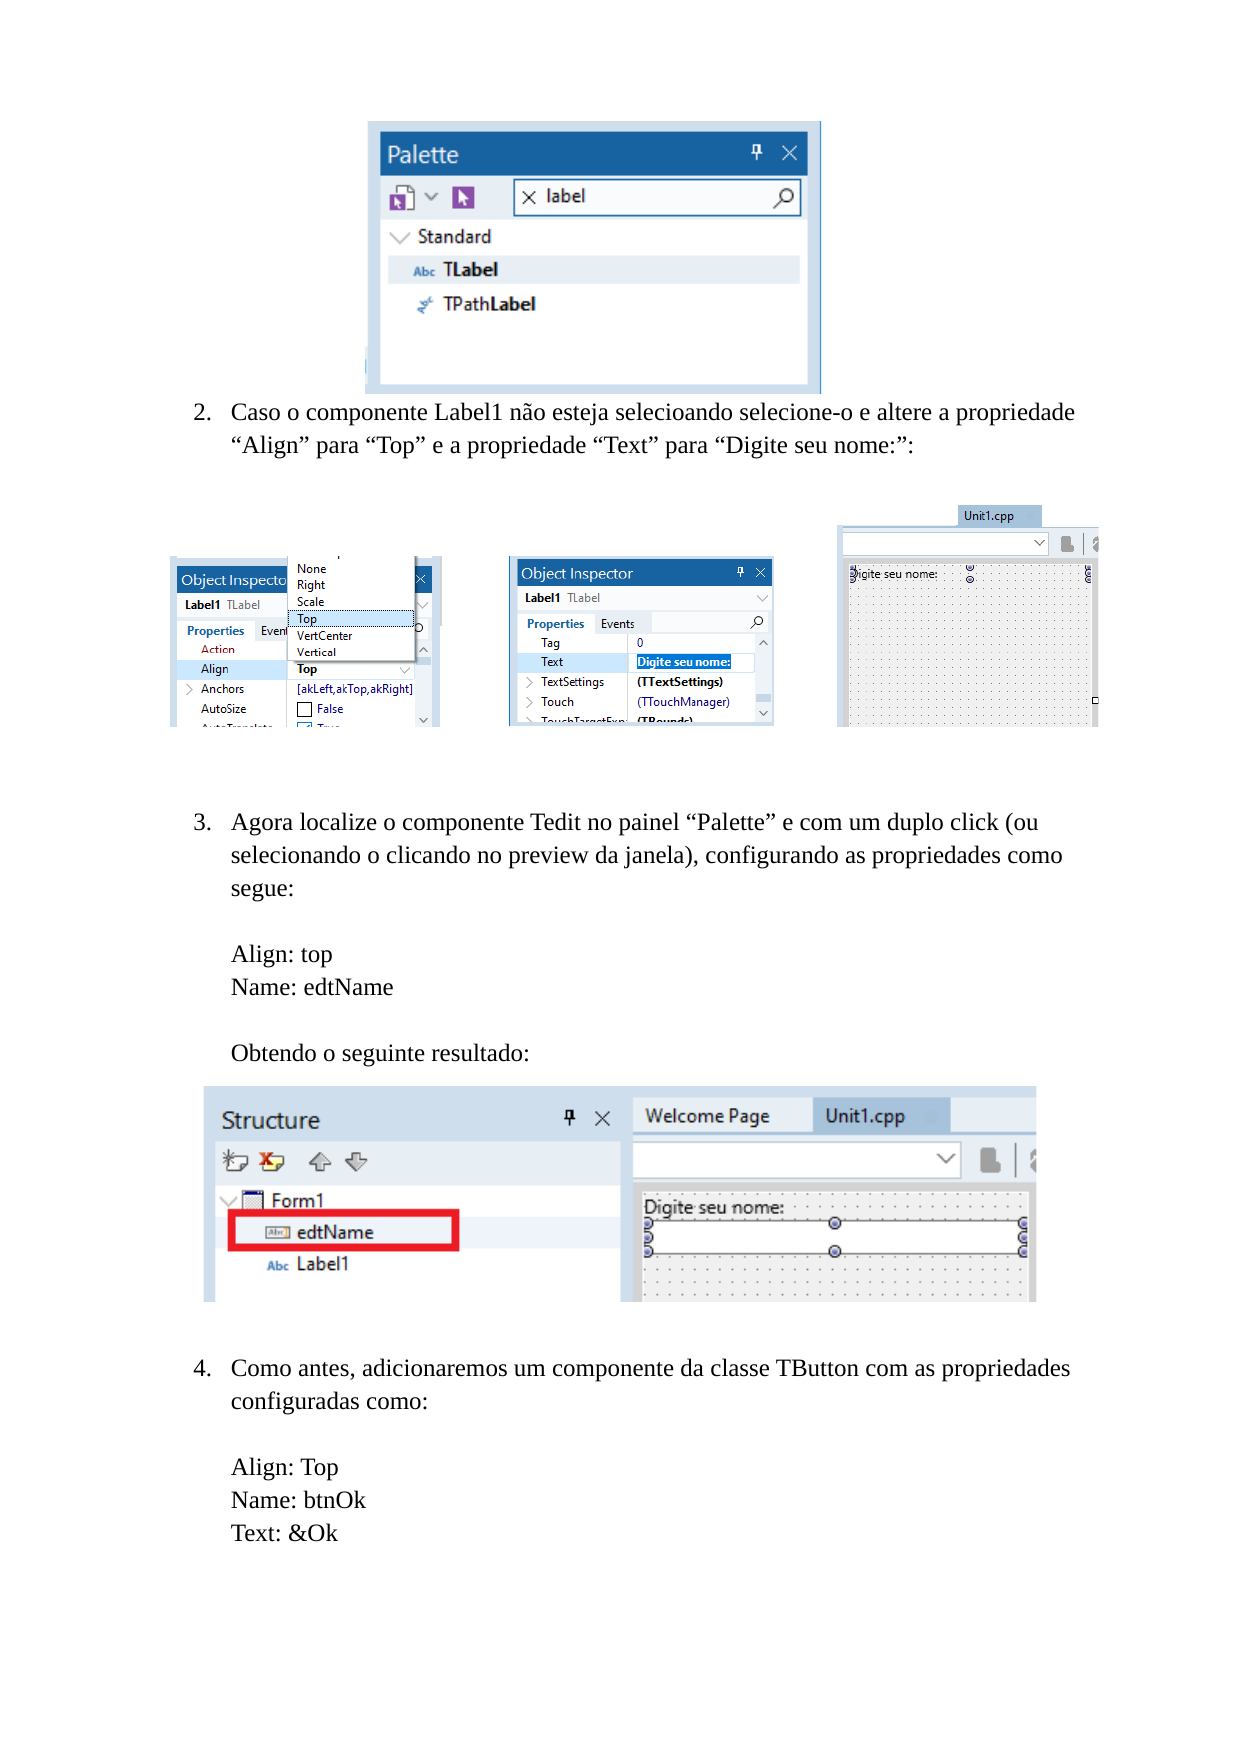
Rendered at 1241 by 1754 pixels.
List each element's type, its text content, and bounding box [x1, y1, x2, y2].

picture [169, 505, 1099, 727]
list Agora localize o componente Tedit no painel “Palette” e com um duplo click (ou selecionando o clicando no preview da janela), configurando as propriedades como segue: Align: top Name: edtName Obtendo o seguinte resultado: [193, 807, 1122, 1067]
picture [365, 121, 822, 394]
picture [203, 1086, 1037, 1302]
list Como antes, adicionaremos um componente da classe TButton com as propriedades configuradas como: Align: Top Name: btnOk Text: &Ok [193, 1353, 1122, 1580]
list Caso o componente Label1 não esteja selecioando selecione-o e altere a propriedade “Align” para “Top” e a propriedade “Text” para “Digite seu nome:”: [193, 118, 1122, 788]
